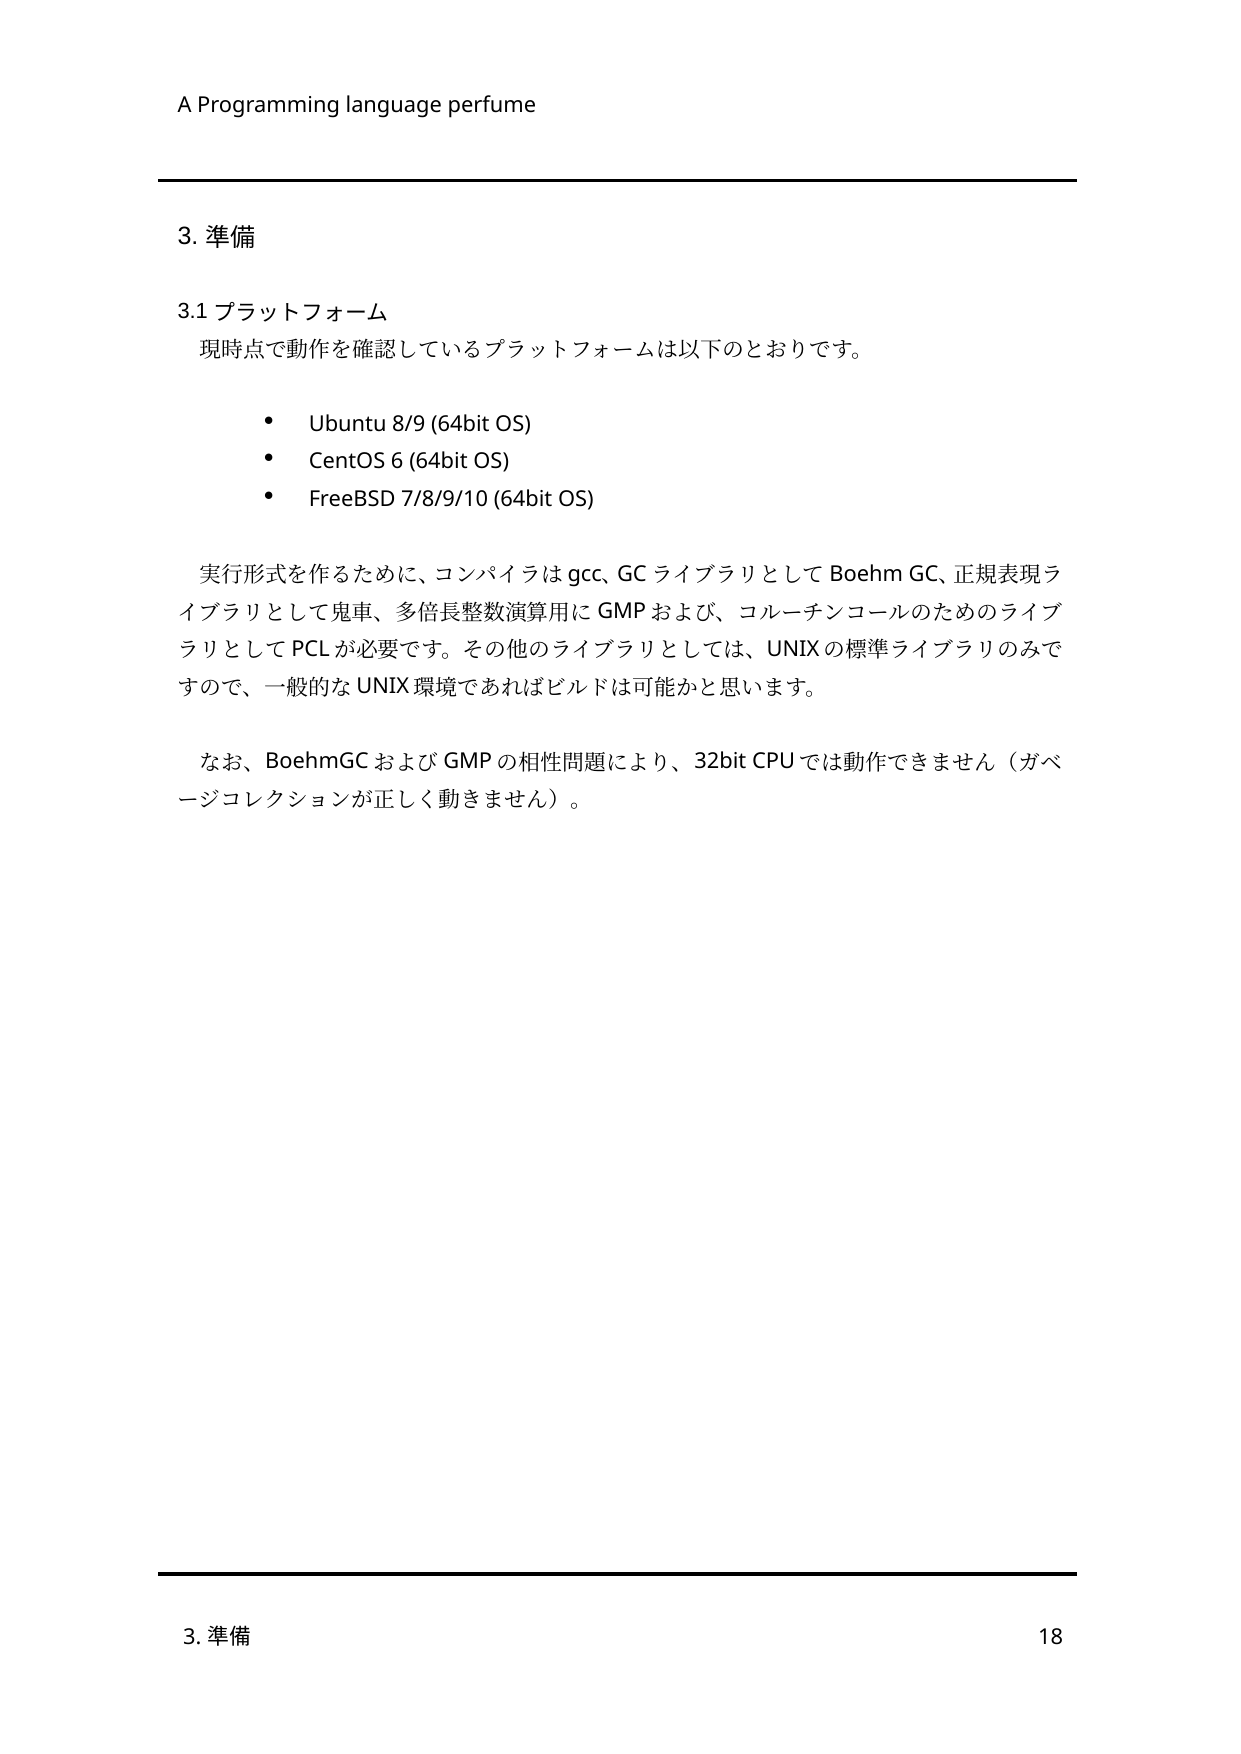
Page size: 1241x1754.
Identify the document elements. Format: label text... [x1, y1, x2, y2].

list CentOS 6 (64bit OS) [265, 442, 1063, 479]
text 現時点で動作を確認しているプラットフォームは以下のとおりです。 [177, 329, 1063, 367]
text なお、BoehmGCおよびGMPの相性問題により、32bit CPUでは動作できません（ガベージコレクションが正しく動きません）。 [177, 742, 1063, 817]
list FreeBSD 7/8/9/10 (64bit OS) [265, 479, 1063, 517]
subtitle 3.1 プラットフォーム [177, 292, 1063, 329]
list Ubuntu 8/9 (64bit OS) [265, 404, 1063, 442]
subtitle 3. 準備 [177, 217, 1063, 254]
text 実行形式を作るために、コンパイラはgcc、GCライブラリとしてBoehm GC、正規表現ライブラリとして鬼車、多倍長整数演算用にGMPおよび、コルーチンコールのためのライブラリとしてPCLが必要です。その他のライブラリとしては、UNIXの標準ライブラリのみですので、一般的なUNIX環境であればビルドは可能かと思います。 [177, 554, 1063, 704]
